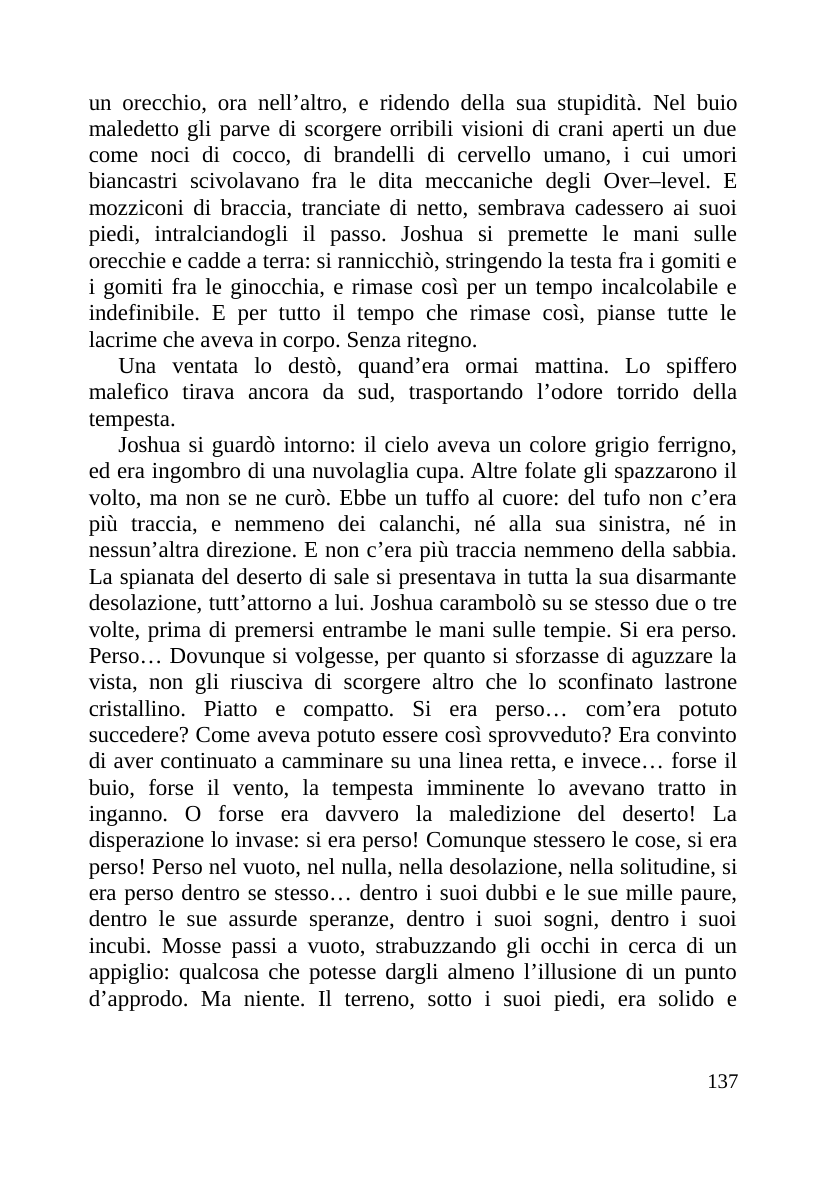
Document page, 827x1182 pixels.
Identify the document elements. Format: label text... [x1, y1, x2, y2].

text Una ventata lo destò, quand’era ormai mattina. Lo spiffero malefico tirava ancora da sud, trasportando l’odore torrido della tempesta. [88, 352, 738, 431]
text Joshua si guardò intorno: il cielo aveva un colore grigio ferrigno, ed era ingombro di una nuvolaglia cupa. Altre folate gli spazzarono il volto, ma non se ne curò. Ebbe un tuffo al cuore: del tufo non c’era più traccia, e nemmeno dei calanchi, né alla sua sinistra, né in nessun’altra direzione. E non c’era più traccia nemmeno della sabbia. La spianata del deserto di sale si presentava in tutta la sua disarmante desolazione, tutt’attorno a lui. Joshua carambolò su se stesso due o tre volte, prima di premersi entrambe le mani sulle tempie. Si era perso. Perso… Dovunque si volgesse, per quanto si sforzasse di aguzzare la vista, non gli riusciva di scorgere altro che lo sconfinato lastrone cristallino. Piatto e compatto. Si era perso… com’era potuto succedere? Come aveva potuto essere così sprovveduto? Era convinto di aver continuato a camminare su una linea retta, e invece… forse il buio, forse il vento, la tempesta imminente lo avevano tratto in inganno. O forse era davvero la maledizione del deserto! La disperazione lo invase: si era perso! Comunque stessero le cose, si era perso! Perso nel vuoto, nel nulla, nella desolazione, nella solitudine, si era perso dentro se stesso… dentro i suoi dubbi e le sue mille paure, dentro le sue assurde speranze, dentro i suoi sogni, dentro i suoi incubi. Mosse passi a vuoto, strabuzzando gli occhi in cerca di un appiglio: qualcosa che potesse dargli almeno l’illusione di un punto d’approdo. Ma niente. Il terreno, sotto i suoi piedi, era solido e [88, 431, 738, 1011]
text un orecchio, ora nell’altro, e ridendo della sua stupidità. Nel buio maledetto gli parve di scorgere orribili visioni di crani aperti un due come noci di cocco, di brandelli di cervello umano, i cui umori biancastri scivolavano fra le dita meccaniche degli Over–level. E mozziconi di braccia, tranciate di netto, sembrava cadessero ai suoi piedi, intralciandogli il passo. Joshua si premette le mani sulle orecchie e cadde a terra: si rannicchiò, stringendo la testa fra i gomiti e i gomiti fra le ginocchia, e rimase così per un tempo incalcolabile e indefinibile. E per tutto il tempo che rimase così, pianse tutte le lacrime che aveva in corpo. Senza ritegno. [88, 88, 738, 352]
